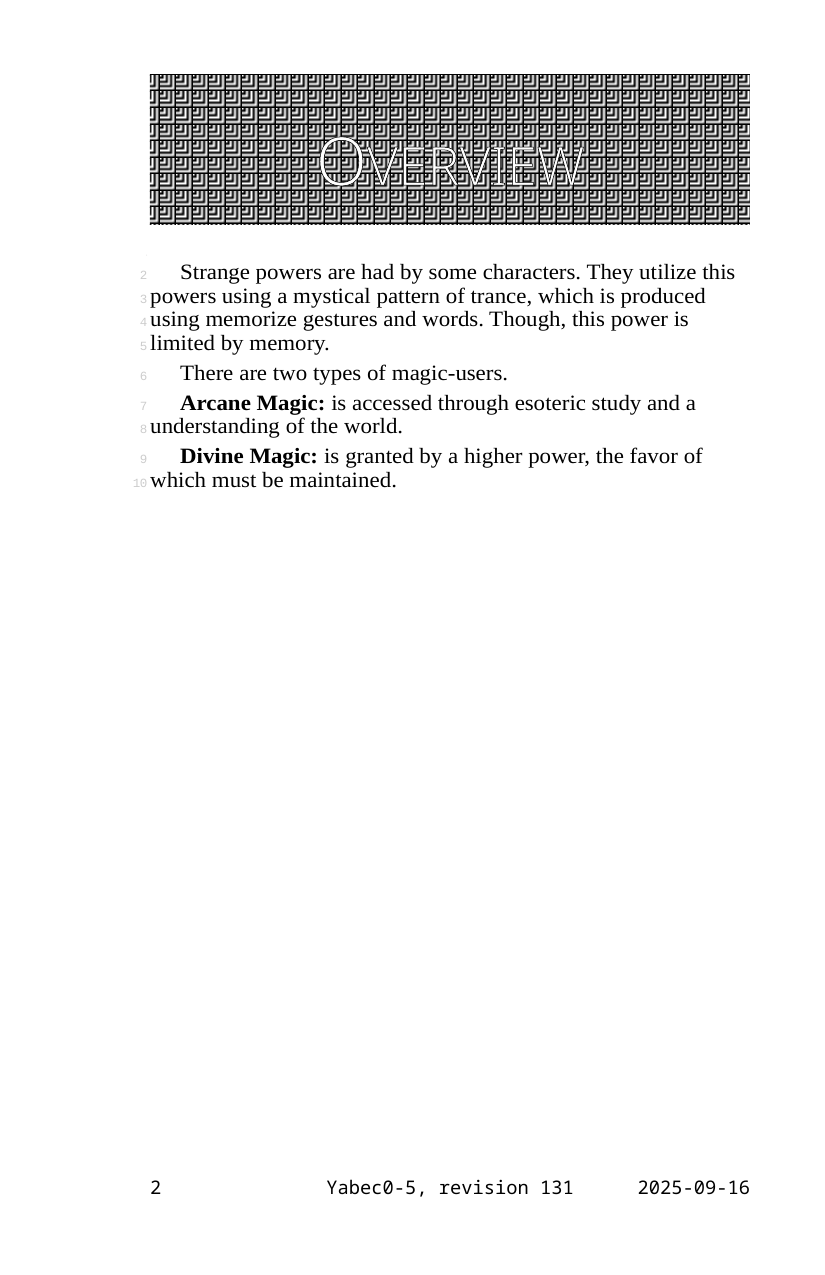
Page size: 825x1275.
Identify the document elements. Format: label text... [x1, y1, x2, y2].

text Divine Magic: is granted by a higher power, the favor of which must be maintained. [150, 444, 750, 492]
text Strange powers are had by some characters. They utilize this powers using a mystical pattern of trance, which is produced using memorize gestures and words. Though, this power is limited by memory. [150, 260, 750, 355]
picture [149, 74, 750, 225]
text Arcane Magic: is accessed through esoteric study and a understanding of the world. [150, 391, 750, 438]
text There are two types of magic-users. [150, 361, 750, 385]
